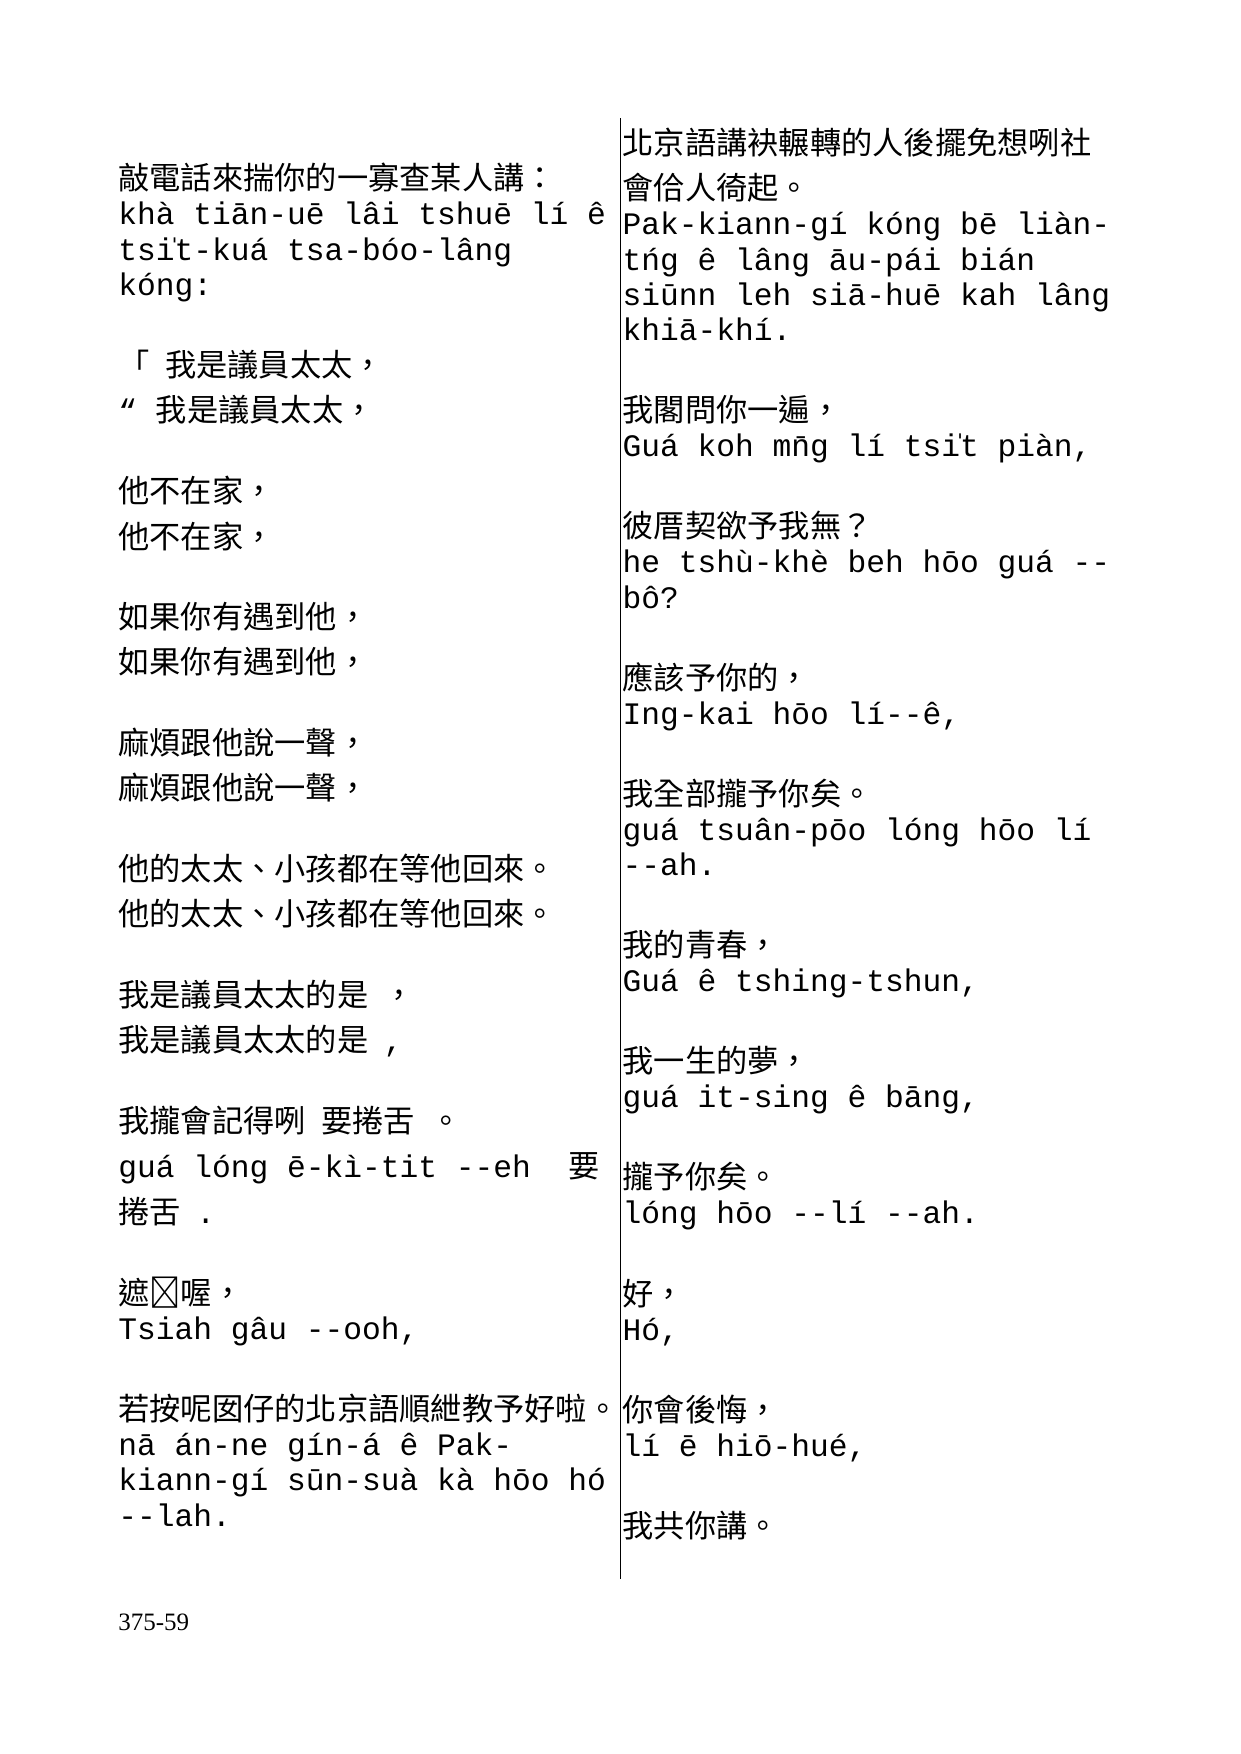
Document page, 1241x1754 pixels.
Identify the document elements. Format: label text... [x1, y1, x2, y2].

text 我的青春， [622, 921, 1122, 966]
text 他的太太、小孩都在等他回來。 [118, 889, 618, 934]
text guá it-sing ê bāng, [622, 1082, 1122, 1117]
text 我閣問你一遍， [622, 386, 1122, 431]
text 如果你有遇到他， [118, 592, 618, 638]
text he tshù-khè beh hōo guá --bô? [622, 547, 1122, 618]
text Ing-kai hōo lí--ê, [622, 698, 1122, 734]
text “ 我是議員太太， [118, 386, 618, 431]
text 他不在家， [118, 467, 618, 512]
text Guá ê tshing-tshun, [622, 966, 1122, 1001]
text 麻煩跟他說一聲， [118, 763, 618, 809]
text 我一生的夢， [622, 1037, 1122, 1082]
text 「 我是議員太太， [118, 340, 618, 386]
text Pak-kiann-gí kóng bē liàn-tńg ê lâng āu-pái bián siūnn leh siā-huē kah lâng khiā-khí. [622, 208, 1122, 350]
text Hó, [622, 1314, 1122, 1349]
text 敲電話來揣你的一寡查某人講： [118, 153, 618, 199]
text 好， [622, 1269, 1122, 1314]
text nā án-ne gín-á ê Pak-kiann-gí sūn-suà kà hōo hó --lah. [118, 1429, 618, 1536]
text lóng hōo --lí --ah. [622, 1198, 1122, 1233]
text lí ē hiō-hué, [622, 1430, 1122, 1465]
text 北京語講袂輾轉的人後擺免想咧社會佮人徛起。 [622, 118, 1122, 208]
text 攏予你矣。 [622, 1153, 1122, 1198]
text 彼厝契欲予我無？ [622, 502, 1122, 547]
text 麻煩跟他說一聲， [118, 718, 618, 763]
text Guá koh mn̄g lí tsi̍t piàn, [622, 431, 1122, 466]
text 若按呢囡仔的北京語順紲教予好啦。 [118, 1384, 618, 1429]
text 他的太太、小孩都在等他回來。 [118, 844, 618, 889]
text 他不在家， [118, 512, 618, 557]
text 你會後悔， [622, 1385, 1122, 1430]
text khà tiān-uē lâi tshuē lí ê tsi̍t-kuá tsa-bóo-lâng kóng: [118, 199, 618, 305]
text 我全部攏予你矣。 [622, 769, 1122, 814]
text 我攏會記得咧 要捲舌 。 [118, 1096, 618, 1141]
text 我是議員太太的是 ， [118, 970, 618, 1015]
text 我是議員太太的是 , [118, 1015, 618, 1061]
text 我共你講。 [622, 1501, 1122, 1546]
text Tsiah gâu --ooh, [118, 1313, 618, 1349]
text 如果你有遇到他， [118, 638, 618, 683]
text guá lóng ē-kì-tit --eh 要捲舌 . [118, 1141, 618, 1233]
text 應該予你的， [622, 653, 1122, 698]
text guá tsuân-pōo lóng hōo lí --ah. [622, 814, 1122, 885]
text 遮𠢕喔， [118, 1268, 618, 1313]
